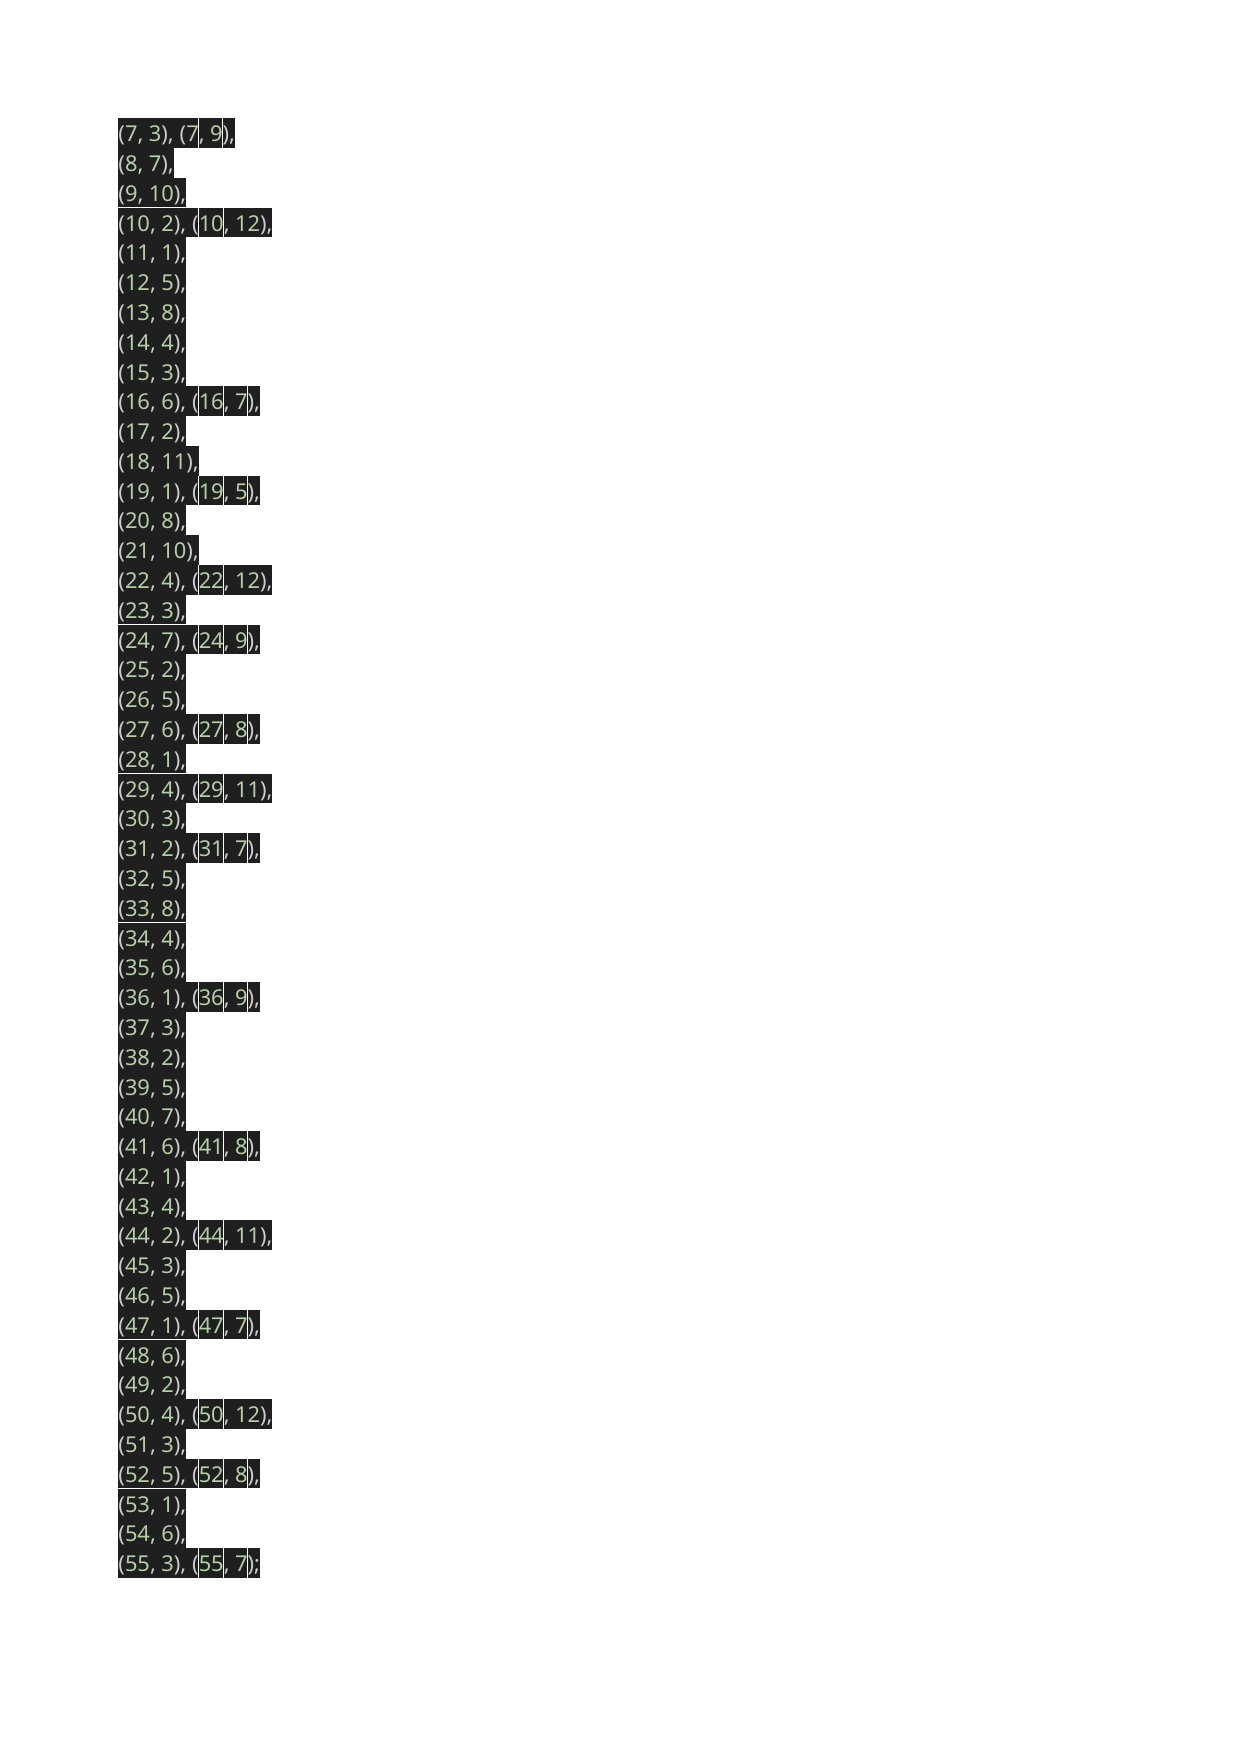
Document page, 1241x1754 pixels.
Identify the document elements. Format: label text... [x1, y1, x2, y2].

text (27, 6), (27, 8), [118, 714, 1122, 744]
text (52, 5), (52, 8), [118, 1459, 1122, 1488]
text (37, 3), [118, 1012, 1122, 1042]
text (55, 3), (55, 7); [118, 1548, 1122, 1578]
text (34, 4), [118, 922, 1122, 952]
text (10, 2), (10, 12), [118, 207, 1122, 237]
text (21, 10), [118, 535, 1122, 565]
text (43, 4), [118, 1191, 1122, 1220]
text (35, 6), [118, 952, 1122, 982]
text (47, 1), (47, 7), [118, 1310, 1122, 1339]
text (53, 1), [118, 1488, 1122, 1518]
text (33, 8), [118, 893, 1122, 922]
text (39, 5), [118, 1071, 1122, 1101]
text (50, 4), (50, 12), [118, 1399, 1122, 1429]
text (36, 1), (36, 9), [118, 982, 1122, 1012]
text (44, 2), (44, 11), [118, 1220, 1122, 1250]
text (54, 6), [118, 1518, 1122, 1548]
text (11, 1), [118, 237, 1122, 267]
text (12, 5), [118, 267, 1122, 297]
text (41, 6), (41, 8), [118, 1131, 1122, 1161]
text (23, 3), [118, 595, 1122, 624]
text (46, 5), [118, 1280, 1122, 1310]
text (24, 7), (24, 9), [118, 624, 1122, 654]
text (14, 4), [118, 327, 1122, 356]
text (20, 8), [118, 505, 1122, 535]
text (30, 3), [118, 803, 1122, 833]
text (45, 3), [118, 1250, 1122, 1280]
text (29, 4), (29, 11), [118, 773, 1122, 803]
text (26, 5), [118, 684, 1122, 714]
text (42, 1), [118, 1161, 1122, 1191]
text (31, 2), (31, 7), [118, 833, 1122, 863]
text (28, 1), [118, 744, 1122, 773]
text (8, 7), [118, 148, 1122, 178]
text (22, 4), (22, 12), [118, 565, 1122, 595]
text (32, 5), [118, 863, 1122, 893]
text (25, 2), [118, 654, 1122, 684]
text (40, 7), [118, 1101, 1122, 1131]
text (38, 2), [118, 1042, 1122, 1071]
text (15, 3), [118, 356, 1122, 386]
text (13, 8), [118, 297, 1122, 327]
text (18, 11), [118, 446, 1122, 476]
text (9, 10), [118, 178, 1122, 207]
text (17, 2), [118, 416, 1122, 446]
text (7, 3), (7, 9), [118, 118, 1122, 148]
text (51, 3), [118, 1429, 1122, 1459]
text (49, 2), [118, 1369, 1122, 1399]
text (48, 6), [118, 1339, 1122, 1369]
text (19, 1), (19, 5), [118, 476, 1122, 505]
text (16, 6), (16, 7), [118, 386, 1122, 416]
